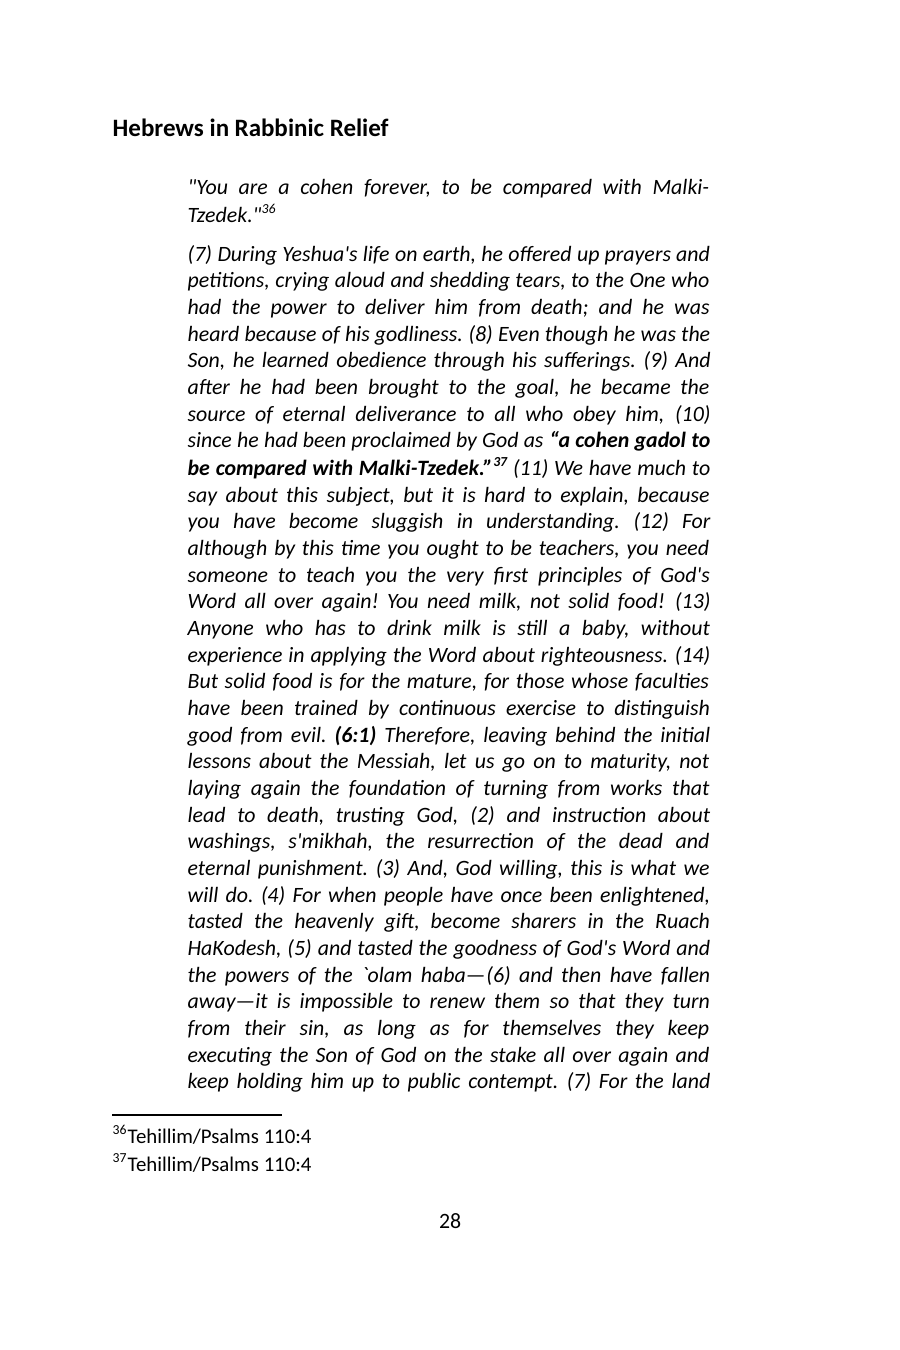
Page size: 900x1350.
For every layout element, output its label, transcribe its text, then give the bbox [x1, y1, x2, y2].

text Tehillim/Psalms 110:4 [112, 1149, 787, 1177]
text (7) During Yeshua's life on earth, he offered up prayers and petitions, crying aloud and shedding tears, to the One who had the power to deliver him from death; and he was heard because of his godliness. (8) Even though he was the Son, he learned obedience through his sufferings. (9) And after he had been brought to the goal, he became the source of eternal deliverance to all who obey him, (10) since he had been proclaimed by God as “a cohen gadol to be compared with Malki-Tzedek.” (11) We have much to say about this subject, but it is hard to explain, because you have become sluggish in understanding. (12) For although by this time you ought to be teachers, you need someone to teach you the very first principles of God's Word all over again! You need milk, not solid food! (13) Anyone who has to drink milk is still a baby, without experience in applying the Word about righteousness. (14) But solid food is for the mature, for those whose faculties have been trained by continuous exercise to distinguish good from evil. (6:1) Therefore, leaving behind the initial lessons about the Messiah, let us go on to maturity, not laying again the foundation of turning from works that lead to death, trusting God, (2) and instruction about washings, s'mikhah, the resurrection of the dead and eternal punishment. (3) And, God willing, this is what we will do. (4) For when people have once been enlightened, tasted the heavenly gift, become sharers in the Ruach HaKodesh, (5) and tasted the goodness of God's Word and the powers of the `olam haba—(6) and then have fallen away—it is impossible to renew them so that they turn from their sin, as long as for themselves they keep executing the Son of God on the stake all over again and keep holding him up to public contempt. (7) For the land [187, 240, 712, 1094]
text Tehillim/Psalms 110:4 [112, 1121, 787, 1149]
text "You are a cohen forever, to be compared with Malki-Tzedek." [187, 173, 712, 228]
